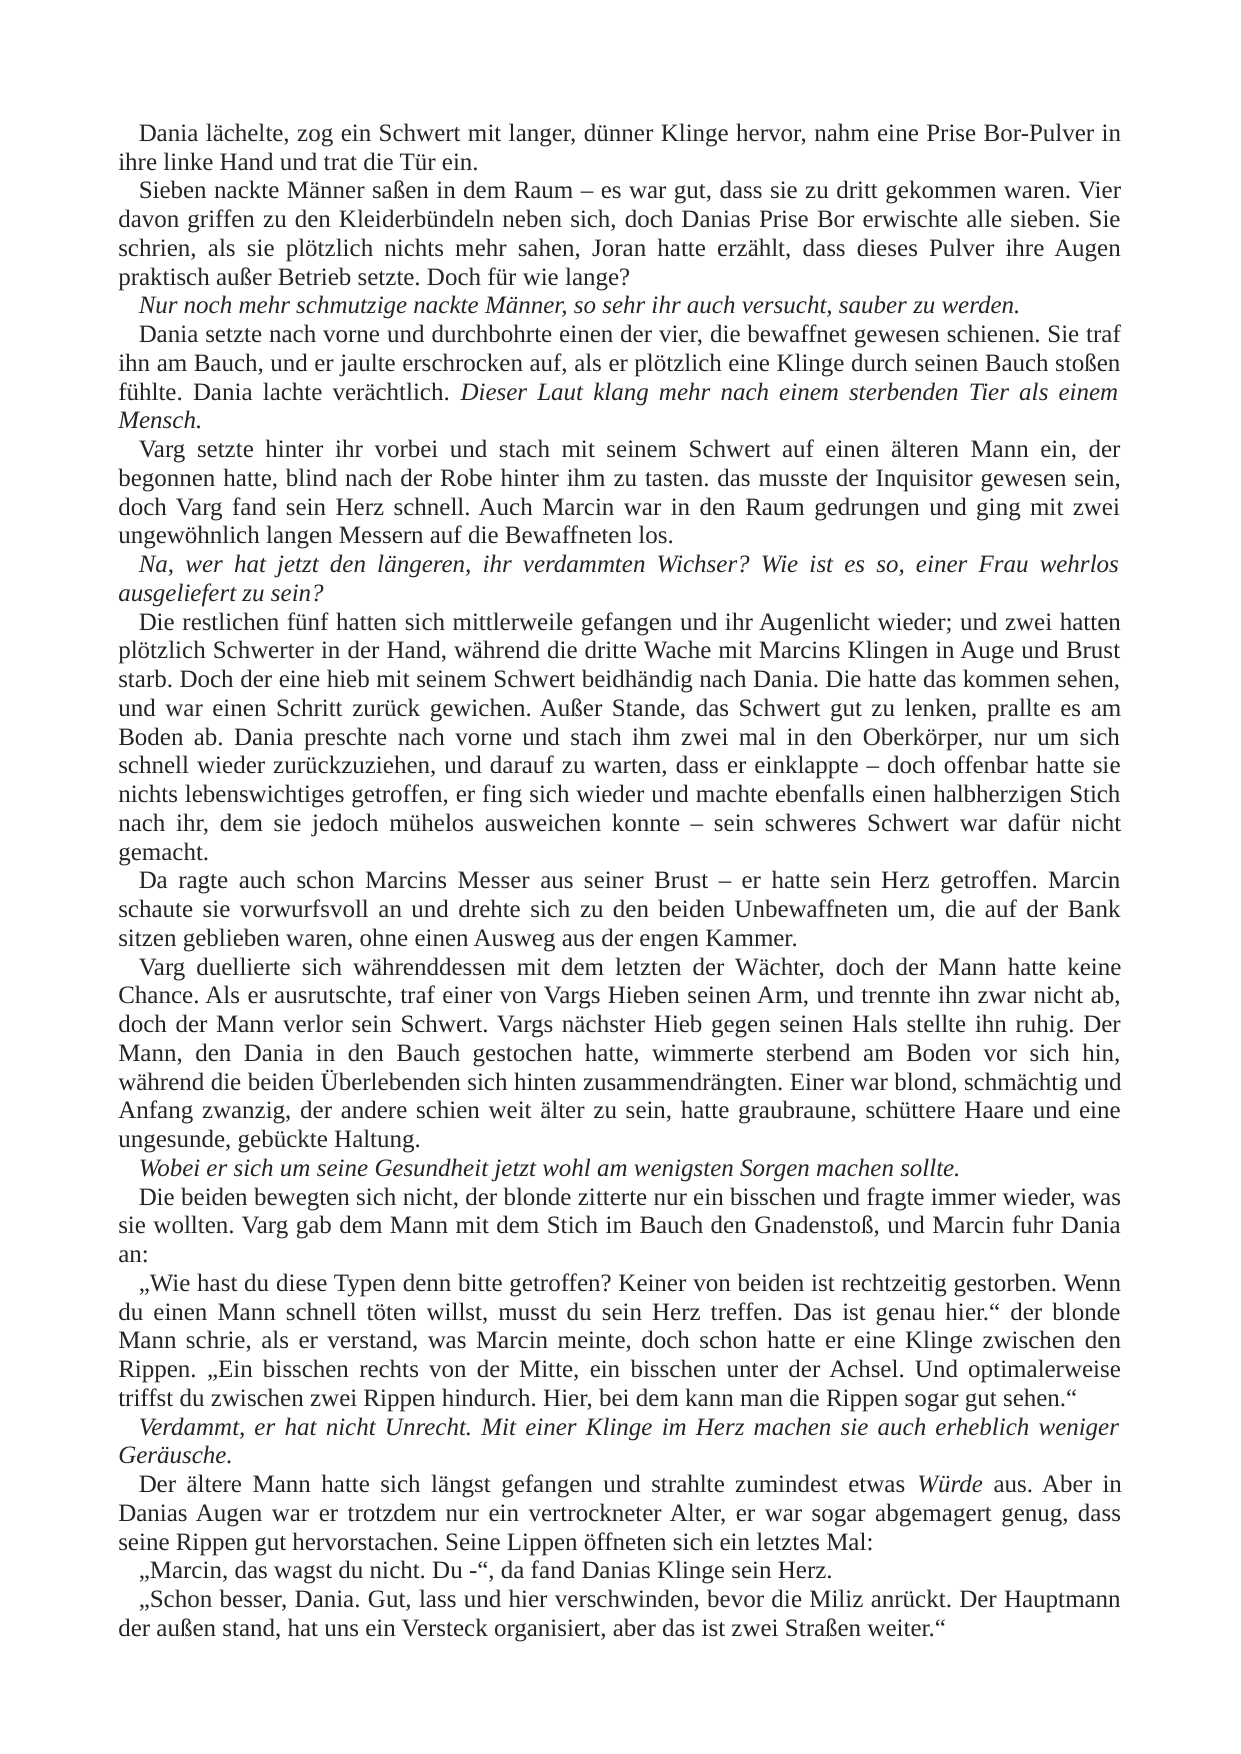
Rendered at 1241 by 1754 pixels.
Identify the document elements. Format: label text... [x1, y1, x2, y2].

text Die beiden bewegten sich nicht, der blonde zitterte nur ein bisschen und fragte immer wieder, was sie wollten. Varg gab dem Mann mit dem Stich im Bauch den Gnadenstoß, und Marcin fuhr Dania an: [118, 1182, 1122, 1268]
text Der ältere Mann hatte sich längst gefangen und strahlte zumindest etwas Würde aus. Aber in Danias Augen war er trotzdem nur ein vertrockneter Alter, er war sogar abgemagert genug, dass seine Rippen gut hervorstachen. Seine Lippen öffneten sich ein letztes Mal: [118, 1469, 1122, 1556]
text „Marcin, das wagst du nicht. Du -“, da fand Danias Klinge sein Herz. [118, 1556, 1122, 1584]
text Die restlichen fünf hatten sich mittlerweile gefangen und ihr Augenlicht wieder; und zwei hatten plötzlich Schwerter in der Hand, während die dritte Wache mit Marcins Klingen in Auge und Brust starb. Doch der eine hieb mit seinem Schwert beidhändig nach Dania. Die hatte das kommen sehen, und war einen Schritt zurück gewichen. Außer Stande, das Schwert gut zu lenken, prallte es am Boden ab. Dania preschte nach vorne und stach ihm zwei mal in den Oberkörper, nur um sich schnell wieder zurückzuziehen, und darauf zu warten, dass er einklappte – doch offenbar hatte sie nichts lebenswichtiges getroffen, er fing sich wieder und machte ebenfalls einen halbherzigen Stich nach ihr, dem sie jedoch mühelos ausweichen konnte – sein schweres Schwert war dafür nicht gemacht. [118, 607, 1122, 866]
text Varg setzte hinter ihr vorbei und stach mit seinem Schwert auf einen älteren Mann ein, der begonnen hatte, blind nach der Robe hinter ihm zu tasten. das musste der Inquisitor gewesen sein, doch Varg fand sein Herz schnell. Auch Marcin war in den Raum gedrungen und ging mit zwei ungewöhnlich langen Messern auf die Bewaffneten los. [118, 434, 1122, 549]
text Verdammt, er hat nicht Unrecht. Mit einer Klinge im Herz machen sie auch erheblich weniger Geräusche. [118, 1412, 1122, 1469]
text Nur noch mehr schmutzige nackte Männer, so sehr ihr auch versucht, sauber zu werden. [118, 291, 1122, 319]
text Da ragte auch schon Marcins Messer aus seiner Brust – er hatte sein Herz getroffen. Marcin schaute sie vorwurfsvoll an und drehte sich zu den beiden Unbewaffneten um, die auf der Bank sitzen geblieben waren, ohne einen Ausweg aus der engen Kammer. [118, 866, 1122, 952]
text „Schon besser, Dania. Gut, lass und hier verschwinden, bevor die Miliz anrückt. Der Hauptmann der außen stand, hat uns ein Versteck organisiert, aber das ist zwei Straßen weiter.“ [118, 1584, 1122, 1642]
text Varg duellierte sich währenddessen mit dem letzten der Wächter, doch der Mann hatte keine Chance. Als er ausrutschte, traf einer von Vargs Hieben seinen Arm, und trennte ihn zwar nicht ab, doch der Mann verlor sein Schwert. Vargs nächster Hieb gegen seinen Hals stellte ihn ruhig. Der Mann, den Dania in den Bauch gestochen hatte, wimmerte sterbend am Boden vor sich hin, während die beiden Überlebenden sich hinten zusammendrängten. Einer war blond, schmächtig und Anfang zwanzig, der andere schien weit älter zu sein, hatte graubraune, schüttere Haare und eine ungesunde, gebückte Haltung. [118, 952, 1122, 1153]
text Na, wer hat jetzt den längeren, ihr verdammten Wichser? Wie ist es so, einer Frau wehrlos ausgeliefert zu sein? [118, 549, 1122, 607]
text Dania setzte nach vorne und durchbohrte einen der vier, die bewaffnet gewesen schienen. Sie traf ihn am Bauch, und er jaulte erschrocken auf, als er plötzlich eine Klinge durch seinen Bauch stoßen fühlte. Dania lachte verächtlich. Dieser Laut klang mehr nach einem sterbenden Tier als einem Mensch. [118, 319, 1122, 434]
text Sieben nackte Männer saßen in dem Raum – es war gut, dass sie zu dritt gekommen waren. Vier davon griffen zu den Kleiderbündeln neben sich, doch Danias Prise Bor erwischte alle sieben. Sie schrien, als sie plötzlich nichts mehr sahen, Joran hatte erzählt, dass dieses Pulver ihre Augen praktisch außer Betrieb setzte. Doch für wie lange? [118, 176, 1122, 291]
text Wobei er sich um seine Gesundheit jetzt wohl am wenigsten Sorgen machen sollte. [118, 1153, 1122, 1182]
text „Wie hast du diese Typen denn bitte getroffen? Keiner von beiden ist rechtzeitig gestorben. Wenn du einen Mann schnell töten willst, musst du sein Herz treffen. Das ist genau hier.“ der blonde Mann schrie, als er verstand, was Marcin meinte, doch schon hatte er eine Klinge zwischen den Rippen. „Ein bisschen rechts von der Mitte, ein bisschen unter der Achsel. Und optimalerweise triffst du zwischen zwei Rippen hindurch. Hier, bei dem kann man die Rippen sogar gut sehen.“ [118, 1268, 1122, 1412]
text Dania lächelte, zog ein Schwert mit langer, dünner Klinge hervor, nahm eine Prise Bor-Pulver in ihre linke Hand und trat die Tür ein. [118, 118, 1122, 176]
